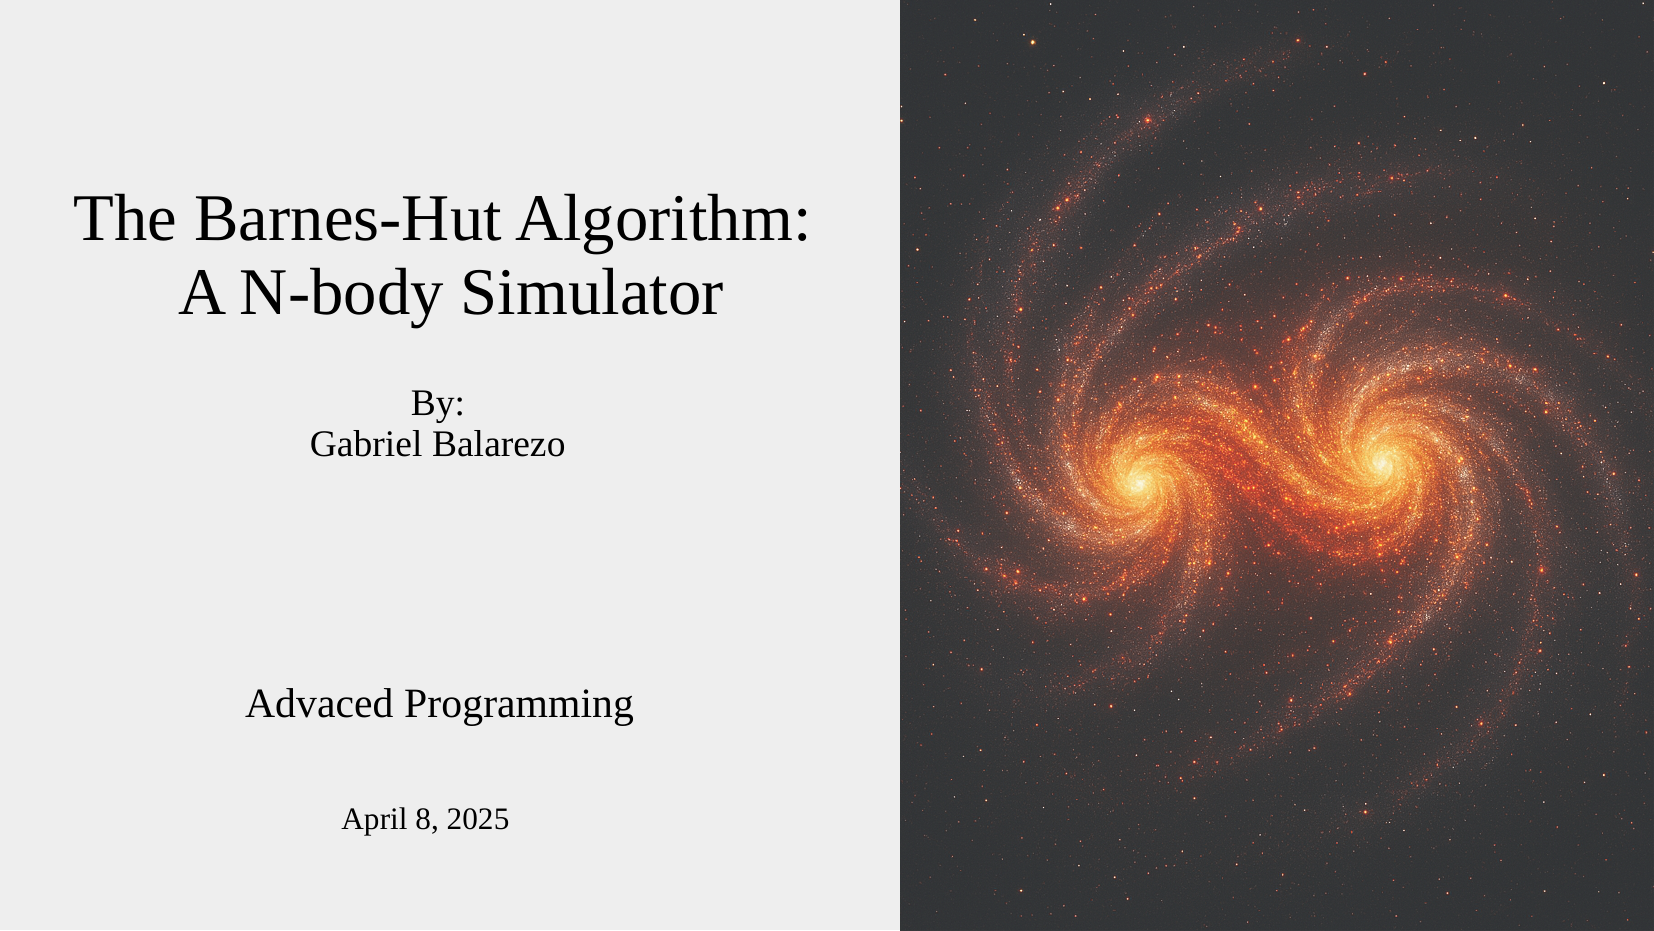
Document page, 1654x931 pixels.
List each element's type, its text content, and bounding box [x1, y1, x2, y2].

picture [900, 0, 1654, 931]
text_box By: Gabriel Balarezo [295, 374, 580, 473]
text_box The Barnes-Hut Algorithm: A N-body Simulator [59, 173, 844, 337]
text_box Advaced Programming [230, 673, 668, 781]
text_box April 8, 2025 [318, 794, 532, 851]
